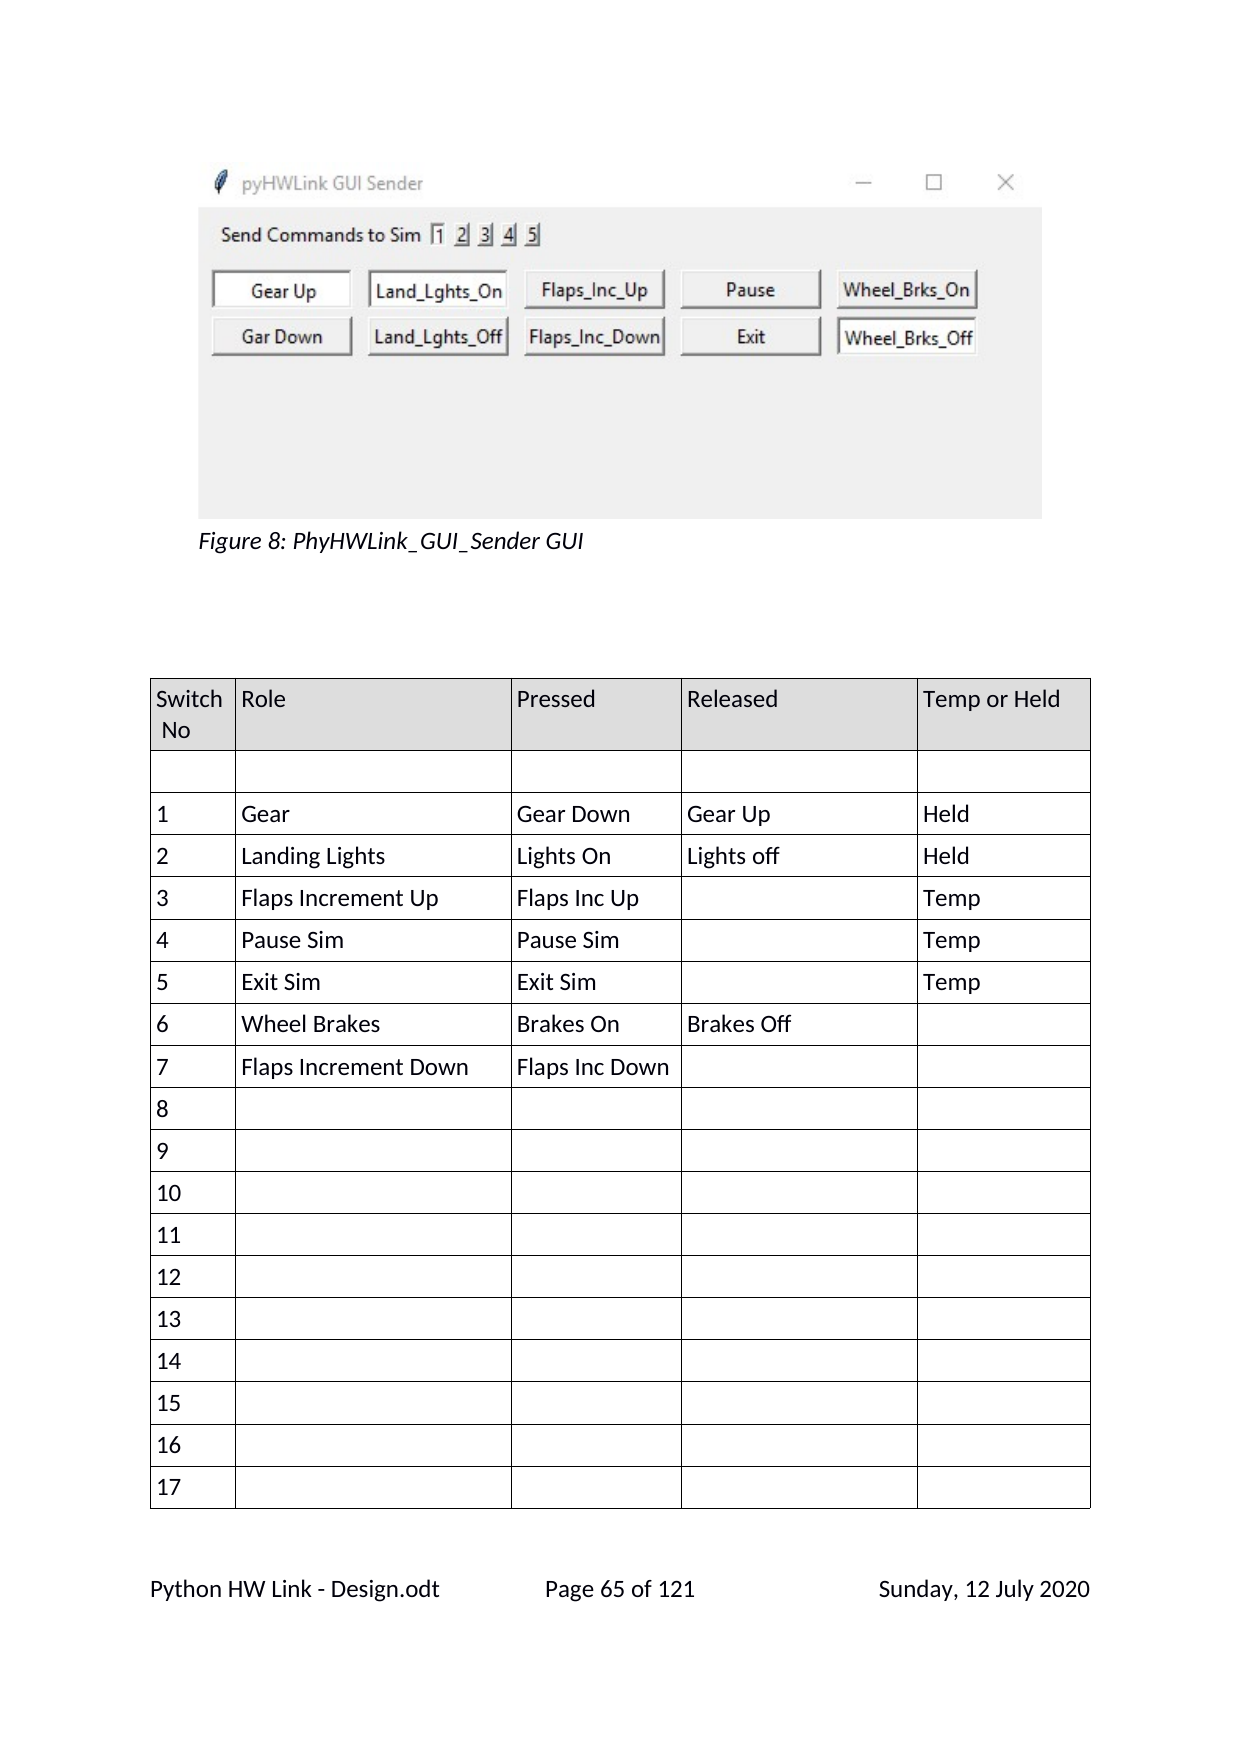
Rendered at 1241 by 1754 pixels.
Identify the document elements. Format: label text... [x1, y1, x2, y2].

table_cell Held [918, 835, 1090, 876]
table_cell [236, 1298, 511, 1339]
table_cell [512, 1172, 681, 1213]
table_cell Lights off [682, 835, 917, 876]
table_cell [512, 1382, 681, 1423]
table_cell [918, 1256, 1090, 1297]
table_cell 15 [151, 1382, 235, 1423]
table_cell [682, 1046, 917, 1087]
table_cell [236, 1214, 511, 1255]
table_cell [918, 1172, 1090, 1213]
table_cell 8 [151, 1088, 235, 1129]
table_header Pressed [512, 679, 681, 750]
table_cell [682, 1256, 917, 1297]
table_cell [682, 1130, 917, 1171]
table_cell Flaps Inc Down [512, 1046, 681, 1087]
table_cell [512, 1088, 681, 1129]
table_cell [682, 751, 917, 792]
table_cell [918, 1046, 1090, 1087]
table_header Switch No [151, 679, 235, 750]
table_cell 13 [151, 1298, 235, 1339]
table_cell 6 [151, 1004, 235, 1045]
table_cell Landing Lights [236, 835, 511, 876]
table_cell [151, 751, 235, 792]
table_cell Pause Sim [236, 920, 511, 961]
table_cell 1 [151, 793, 235, 834]
table_cell [682, 1088, 917, 1129]
table_cell [918, 1467, 1090, 1508]
table_cell Flaps Inc Up [512, 877, 681, 918]
table_cell Flaps Increment Down [236, 1046, 511, 1087]
table_cell [512, 1256, 681, 1297]
table_cell [512, 1130, 681, 1171]
table_cell Wheel Brakes [236, 1004, 511, 1045]
table_cell Gear Up [682, 793, 917, 834]
table_cell Held [918, 793, 1090, 834]
table_cell Temp [918, 962, 1090, 1003]
table_cell 10 [151, 1172, 235, 1213]
text Figure 8: PhyHWLink_GUI_Sender GUI [198, 519, 1042, 556]
table_cell 7 [151, 1046, 235, 1087]
table_cell [512, 1340, 681, 1381]
table_cell [512, 751, 681, 792]
table_cell 12 [151, 1256, 235, 1297]
table_cell [918, 1425, 1090, 1466]
table_cell [682, 1214, 917, 1255]
table_cell 3 [151, 877, 235, 918]
table_cell [512, 1425, 681, 1466]
table_cell Pause Sim [512, 920, 681, 961]
table_cell 2 [151, 835, 235, 876]
table_cell Exit Sim [512, 962, 681, 1003]
table_cell [682, 1340, 917, 1381]
table_cell [236, 1467, 511, 1508]
table_cell [236, 1340, 511, 1381]
table_cell [682, 920, 917, 961]
table_cell [918, 1130, 1090, 1171]
table_cell [236, 1382, 511, 1423]
table_cell [512, 1214, 681, 1255]
picture [198, 162, 1042, 519]
table_cell 9 [151, 1130, 235, 1171]
table_cell Gear [236, 793, 511, 834]
table_cell Temp [918, 920, 1090, 961]
table_cell Brakes Off [682, 1004, 917, 1045]
table_cell 16 [151, 1425, 235, 1466]
table_cell 11 [151, 1214, 235, 1255]
table_cell [918, 1088, 1090, 1129]
table_cell [918, 1340, 1090, 1381]
table_cell [236, 1130, 511, 1171]
table_header Temp or Held [918, 679, 1090, 750]
table_cell [682, 962, 917, 1003]
table_cell Gear Down [512, 793, 681, 834]
table_cell [918, 1382, 1090, 1423]
table_header Released [682, 679, 917, 750]
table_cell [682, 1425, 917, 1466]
table_cell 14 [151, 1340, 235, 1381]
table_cell [918, 751, 1090, 792]
table_cell Lights On [512, 835, 681, 876]
table_cell Temp [918, 877, 1090, 918]
table_cell [236, 1425, 511, 1466]
table_cell [918, 1298, 1090, 1339]
table_cell Brakes On [512, 1004, 681, 1045]
table_cell [682, 1298, 917, 1339]
table_cell 5 [151, 962, 235, 1003]
table_cell [512, 1298, 681, 1339]
table_cell [512, 1467, 681, 1508]
table_cell 4 [151, 920, 235, 961]
table_cell [918, 1004, 1090, 1045]
table_cell 17 [151, 1467, 235, 1508]
table_cell [918, 1214, 1090, 1255]
table_cell Exit Sim [236, 962, 511, 1003]
table_cell Flaps Increment Up [236, 877, 511, 918]
table_cell [236, 751, 511, 792]
table_header Role [236, 679, 511, 750]
table_cell [236, 1172, 511, 1213]
table_cell [236, 1256, 511, 1297]
table_cell [682, 1467, 917, 1508]
table_cell [682, 1172, 917, 1213]
table_cell [682, 877, 917, 918]
table_cell [682, 1382, 917, 1423]
table_cell [236, 1088, 511, 1129]
